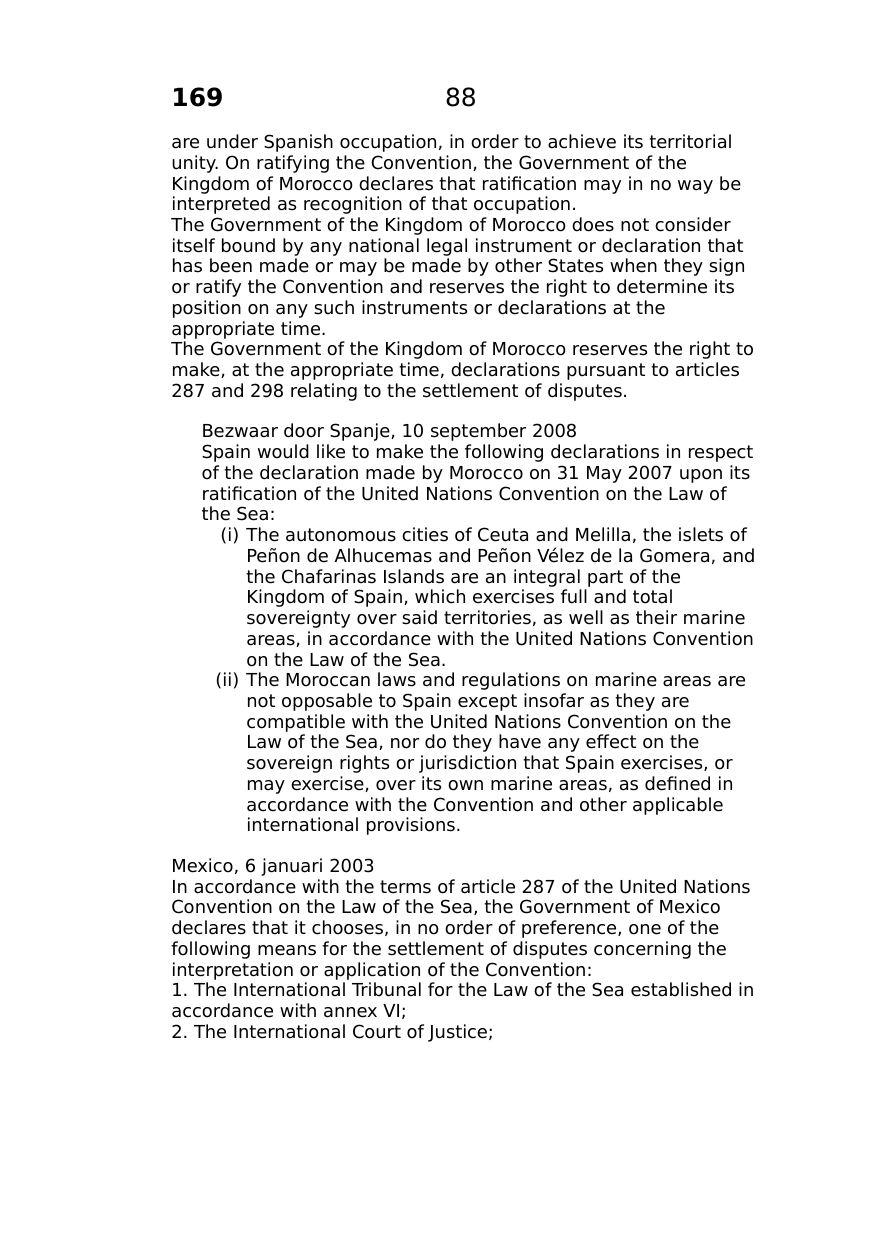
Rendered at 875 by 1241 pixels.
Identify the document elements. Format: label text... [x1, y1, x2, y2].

text (i) The autonomous cities of Ceuta and Melilla, the islets of Peñon de Alhucemas and Peñon Vélez de la Gomera, and the Chafarinas Islands are an integral part of the Kingdom of Spain, which exercises full and total sovereignty over said territories, as well as their marine areas, in accordance with the United Nations Convention on the Law of the Sea. [201, 525, 756, 670]
text 1. The International Tribunal for the Law of the Sea established in accordance with annex VI; [171, 980, 756, 1022]
text Bezwaar door Spanje, 10 september 2008 [201, 421, 756, 442]
text The Government of the Kingdom of Morocco reserves the right to make, at the appropriate time, declarations pursuant to articles 287 and 298 relating to the settlement of disputes. [171, 339, 756, 401]
text Spain would like to make the following declarations in respect of the declaration made by Morocco on 31 May 2007 upon its ratification of the United Nations Convention on the Law of the Sea: [201, 442, 756, 525]
text (ii) The Moroccan laws and regulations on marine areas are not opposable to Spain except insofar as they are compatible with the United Nations Convention on the Law of the Sea, nor do they have any effect on the sovereign rights or jurisdiction that Spain exercises, or may exercise, over its own marine areas, as defined in accordance with the Convention and other applicable international provisions. [201, 670, 756, 836]
text Mexico, 6 januari 2003 [171, 856, 756, 877]
text are under Spanish occupation, in order to achieve its territorial unity. On ratifying the Convention, the Government of the Kingdom of Morocco declares that ratification may in no way be interpreted as recognition of that occupation. [171, 132, 756, 215]
text In accordance with the terms of article 287 of the United Nations Convention on the Law of the Sea, the Government of Mexico declares that it chooses, in no order of preference, one of the following means for the settlement of disputes concerning the interpretation or application of the Convention: [171, 877, 756, 980]
text 2. The International Court of Justice; [171, 1022, 756, 1042]
text The Government of the Kingdom of Morocco does not consider itself bound by any national legal instrument or declaration that has been made or may be made by other States when they sign or ratify the Convention and reserves the right to determine its position on any such instruments or declarations at the appropriate time. [171, 215, 756, 339]
